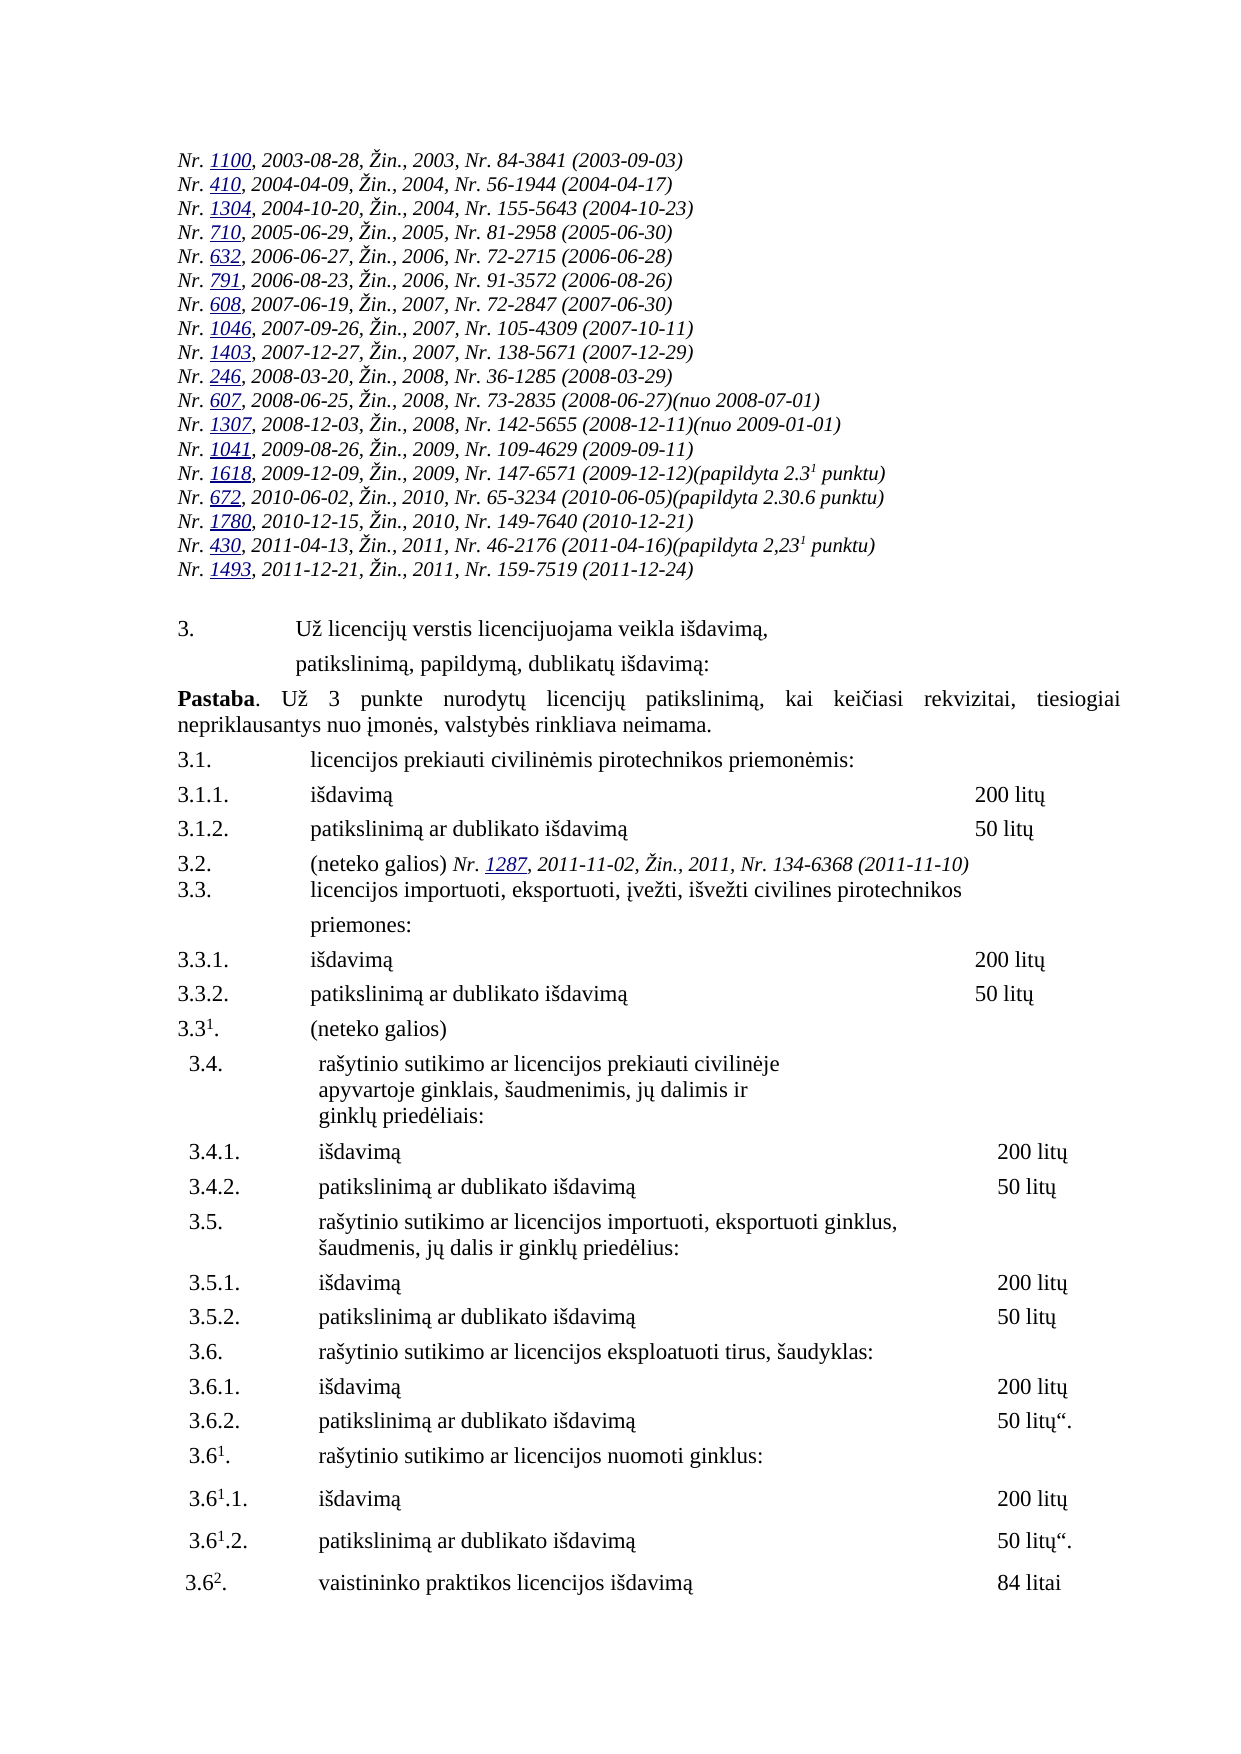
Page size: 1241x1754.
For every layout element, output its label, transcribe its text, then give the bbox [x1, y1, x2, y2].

text 3.2. (neteko galios) Nr. 1287, 2011-11-02, Žin., 2011, Nr. 134-6368 (2011-11-10) [177, 850, 1122, 876]
text Nr. 672, 2010-06-02, Žin., 2010, Nr. 65-3234 (2010-06-05)(papildyta 2.30.6 punktu) [177, 484, 1122, 509]
table_cell 3.5.1. [177, 1269, 307, 1303]
table_cell 200 litų [986, 1485, 1148, 1527]
table_cell 3.61. [177, 1442, 307, 1484]
table_cell 3.5.2. [177, 1304, 307, 1338]
table_cell rašytinio sutikimo ar licencijos nuomoti ginklus: [307, 1442, 986, 1484]
table_cell 3.61.2. [177, 1527, 307, 1569]
table_cell 3.61.1. [177, 1485, 307, 1527]
text Nr. 1780, 2010-12-15, Žin., 2010, Nr. 149-7640 (2010-12-21) [177, 509, 1122, 533]
text Nr. 410, 2004-04-09, Žin., 2004, Nr. 56-1944 (2004-04-17) [177, 172, 1122, 196]
table_cell 3.5. [177, 1208, 307, 1269]
text Pastaba. Už 3 punkte nurodytų licencijų patikslinimą, kai keičiasi rekvizitai, tiesiogiai nepriklausantys nuo įmonės, valstybės rinkliava neimama. [177, 685, 1122, 738]
text patikslinimą, papildymą, dublikatų išdavimą: [177, 650, 1122, 677]
table_cell 200 litų [986, 1138, 1148, 1173]
table_header rašytinio sutikimo ar licencijos prekiauti civilinėje apyvartoje ginklais, šaudmenimis, jų dalimis ir ginklų priedėliais: [307, 1050, 986, 1138]
text 3.31. (neteko galios) [177, 1015, 1122, 1041]
text Nr. 1041, 2009-08-26, Žin., 2009, Nr. 109-4629 (2009-09-11) [177, 436, 1122, 461]
table_cell [986, 1338, 1148, 1373]
table_cell 200 litų [986, 1373, 1148, 1407]
text 3. Už licencijų verstis licencijuojama veikla išdavimą, [177, 616, 1122, 642]
table_cell vaistininko praktikos licencijos išdavimą [307, 1569, 986, 1604]
text Nr. 1493, 2011-12-21, Žin., 2011, Nr. 159-7519 (2011-12-24) [177, 557, 1122, 581]
text 3.1.1. išdavimą 200 litų [177, 781, 1122, 807]
table_cell rašytinio sutikimo ar licencijos eksploatuoti tirus, šaudyklas: [307, 1338, 986, 1373]
text Nr. 1307, 2008-12-03, Žin., 2008, Nr. 142-5655 (2008-12-11)(nuo 2009-01-01) [177, 412, 1122, 436]
text Nr. 1100, 2003-08-28, Žin., 2003, Nr. 84-3841 (2003-09-03) [177, 148, 1122, 172]
table_cell patikslinimą ar dublikato išdavimą [307, 1527, 986, 1569]
text Nr. 710, 2005-06-29, Žin., 2005, Nr. 81-2958 (2005-06-30) [177, 220, 1122, 244]
text 3.3. licencijos importuoti, eksportuoti, įvežti, išvežti civilines pirotechnikos [177, 876, 974, 903]
text 3.1.2. patikslinimą ar dublikato išdavimą 50 litų [177, 815, 1122, 842]
table_cell patikslinimą ar dublikato išdavimą [307, 1408, 986, 1442]
text 3.1. licencijos prekiauti civilinėmis pirotechnikos priemonėmis: [177, 746, 1122, 772]
table_cell 3.6.1. [177, 1373, 307, 1407]
table_cell [986, 1442, 1148, 1484]
table_cell patikslinimą ar dublikato išdavimą [307, 1304, 986, 1338]
table_cell 50 litų“. [986, 1527, 1148, 1569]
text Nr. 1618, 2009-12-09, Žin., 2009, Nr. 147-6571 (2009-12-12)(papildyta 2.31 punktu) [177, 461, 1122, 484]
table_cell 3.6. [177, 1338, 307, 1373]
table_cell 3.6.2. [177, 1408, 307, 1442]
table_cell 50 litų [986, 1304, 1148, 1338]
text Nr. 246, 2008-03-20, Žin., 2008, Nr. 36-1285 (2008-03-29) [177, 364, 1122, 388]
text 3.3.2. patikslinimą ar dublikato išdavimą 50 litų [177, 980, 1122, 1007]
table_cell 50 litų“. [986, 1408, 1148, 1442]
text priemones: [177, 911, 974, 937]
table_cell 50 litų [986, 1173, 1148, 1208]
table_cell 3.62. [174, 1569, 307, 1604]
text Nr. 430, 2011-04-13, Žin., 2011, Nr. 46-2176 (2011-04-16)(papildyta 2,231 punktu) [177, 533, 1122, 557]
text Nr. 632, 2006-06-27, Žin., 2006, Nr. 72-2715 (2006-06-28) [177, 244, 1122, 268]
table_header [986, 1050, 1148, 1138]
table_cell rašytinio sutikimo ar licencijos importuoti, eksportuoti ginklus, šaudmenis, jų dalis ir ginklų priedėlius: [307, 1208, 986, 1269]
table_cell išdavimą [307, 1485, 986, 1527]
text Nr. 1304, 2004-10-20, Žin., 2004, Nr. 155-5643 (2004-10-23) [177, 196, 1122, 220]
table_cell išdavimą [307, 1373, 986, 1407]
table_cell išdavimą [307, 1269, 986, 1303]
text Nr. 608, 2007-06-19, Žin., 2007, Nr. 72-2847 (2007-06-30) [177, 292, 1122, 316]
table_cell 3.4.1. [177, 1138, 307, 1173]
table_cell išdavimą [307, 1138, 986, 1173]
text Nr. 791, 2006-08-23, Žin., 2006, Nr. 91-3572 (2006-08-26) [177, 268, 1122, 292]
table_cell [986, 1208, 1148, 1269]
text Nr. 1403, 2007-12-27, Žin., 2007, Nr. 138-5671 (2007-12-29) [177, 340, 1122, 364]
text Nr. 1046, 2007-09-26, Žin., 2007, Nr. 105-4309 (2007-10-11) [177, 316, 1122, 340]
text Nr. 607, 2008-06-25, Žin., 2008, Nr. 73-2835 (2008-06-27)(nuo 2008-07-01) [177, 388, 1122, 412]
table_cell patikslinimą ar dublikato išdavimą [307, 1173, 986, 1208]
table_header 3.4. [177, 1050, 307, 1138]
table_cell 3.4.2. [177, 1173, 307, 1208]
text 3.3.1. išdavimą 200 litų [177, 946, 1137, 972]
table_cell 84 litai [986, 1569, 1148, 1604]
table_cell 200 litų [986, 1269, 1148, 1303]
